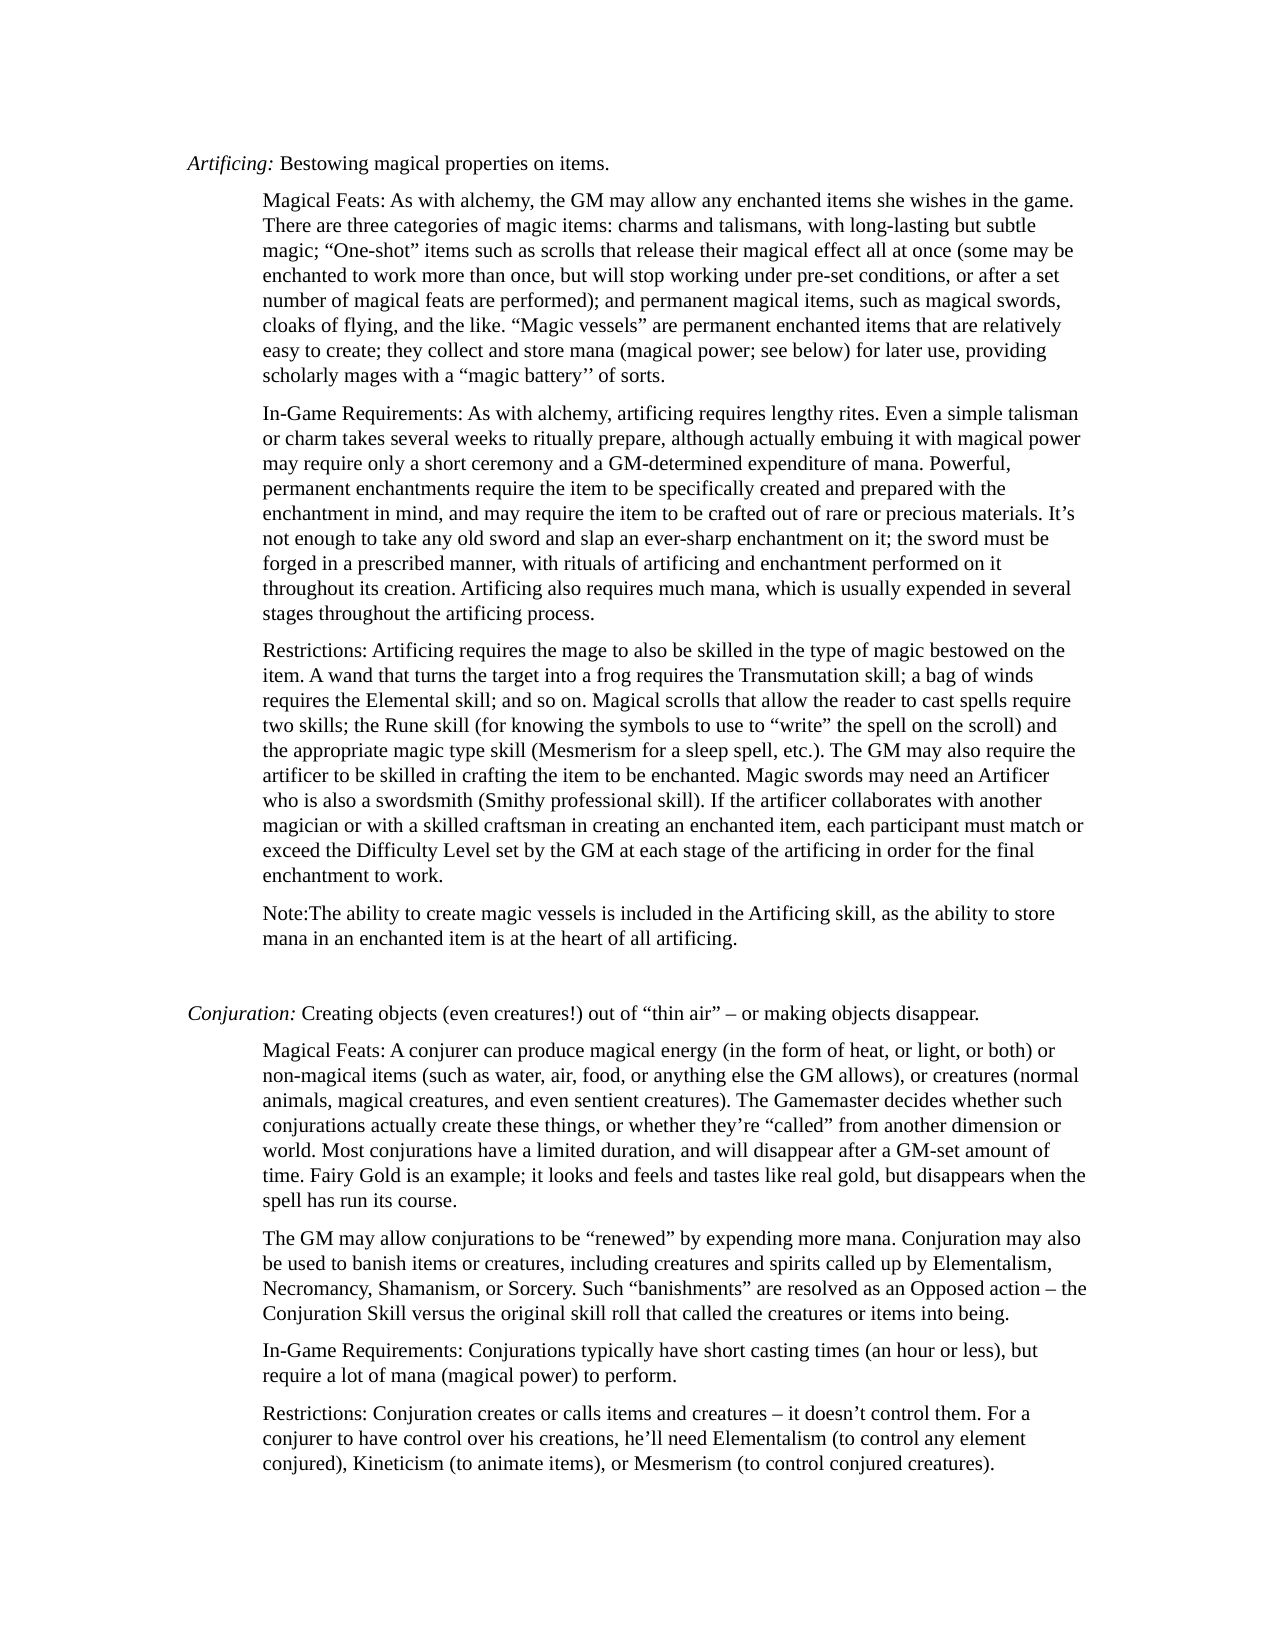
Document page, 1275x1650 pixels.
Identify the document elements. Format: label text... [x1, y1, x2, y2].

text Artificing: Bestowing magical properties on items. [187, 150, 1087, 175]
text In-Game Requirements: As with alchemy, artificing requires lengthy rites. Even a simple talisman or charm takes several weeks to ritually prepare, although actually embuing it with magical power may require only a short ceremony and a GM-determined expenditure of mana. Powerful, permanent enchantments require the item to be specifically created and prepared with the enchantment in mind, and may require the item to be crafted out of rare or precious materials. It’s not enough to take any old sword and slap an ever-sharp enchantment on it; the sword must be forged in a prescribed manner, with rituals of artificing and enchantment performed on it throughout its creation. Artificing also requires much mana, which is usually expended in several stages throughout the artificing process. [262, 400, 1087, 625]
text Magical Feats: A conjurer can produce magical energy (in the form of heat, or light, or both) or non-magical items (such as water, air, food, or anything else the GM allows), or creatures (normal animals, magical creatures, and even sentient creatures). The Gamemaster decides whether such conjurations actually create these things, or whether they’re “called” from another dimension or world. Most conjurations have a limited duration, and will disappear after a GM-set amount of time. Fairy Gold is an example; it looks and feels and tastes like real gold, but disappears when the spell has run its course. [262, 1037, 1087, 1212]
text Magical Feats: As with alchemy, the GM may allow any enchanted items she wishes in the game. There are three categories of magic items: charms and talismans, with long-lasting but subtle magic; “One-shot” items such as scrolls that release their magical effect all at once (some may be enchanted to work more than once, but will stop working under pre-set conditions, or after a set number of magical feats are performed); and permanent magical items, such as magical swords, cloaks of flying, and the like. “Magic vessels” are permanent enchanted items that are relatively easy to create; they collect and store mana (magical power; see below) for later use, providing scholarly mages with a “magic battery’’ of sorts. [262, 187, 1087, 387]
text Restrictions: Artificing requires the mage to also be skilled in the type of magic bestowed on the item. A wand that turns the target into a frog requires the Transmutation skill; a bag of winds requires the Elemental skill; and so on. Magical scrolls that allow the reader to cast spells require two skills; the Rune skill (for knowing the symbols to use to “write” the spell on the scroll) and the appropriate magic type skill (Mesmerism for a sleep spell, etc.). The GM may also require the artificer to be skilled in crafting the item to be enchanted. Magic swords may need an Artificer who is also a swordsmith (Smithy professional skill). If the artificer collaborates with another magician or with a skilled craftsman in creating an enchanted item, each participant must match or exceed the Difficulty Level set by the GM at each stage of the artificing in order for the final enchantment to work. [262, 637, 1087, 887]
text In-Game Requirements: Conjurations typically have short casting times (an hour or less), but require a lot of mana (magical power) to perform. [262, 1337, 1087, 1387]
text Restrictions: Conjuration creates or calls items and creatures – it doesn’t control them. For a conjurer to have control over his creations, he’ll need Elementalism (to control any element conjured), Kineticism (to animate items), or Mesmerism (to control conjured creatures). [262, 1400, 1087, 1475]
text The GM may allow conjurations to be “renewed” by expending more mana. Conjuration may also be used to banish items or creatures, including creatures and spirits called up by Elementalism, Necromancy, Shamanism, or Sorcery. Such “banishments” are resolved as an Opposed action – the Conjuration Skill versus the original skill roll that called the creatures or items into being. [262, 1225, 1087, 1325]
text Note:The ability to create magic vessels is included in the Artificing skill, as the ability to store mana in an enchanted item is at the heart of all artificing. [262, 900, 1087, 950]
text Conjuration: Creating objects (even creatures!) out of “thin air” – or making objects disappear. [187, 1000, 1087, 1025]
